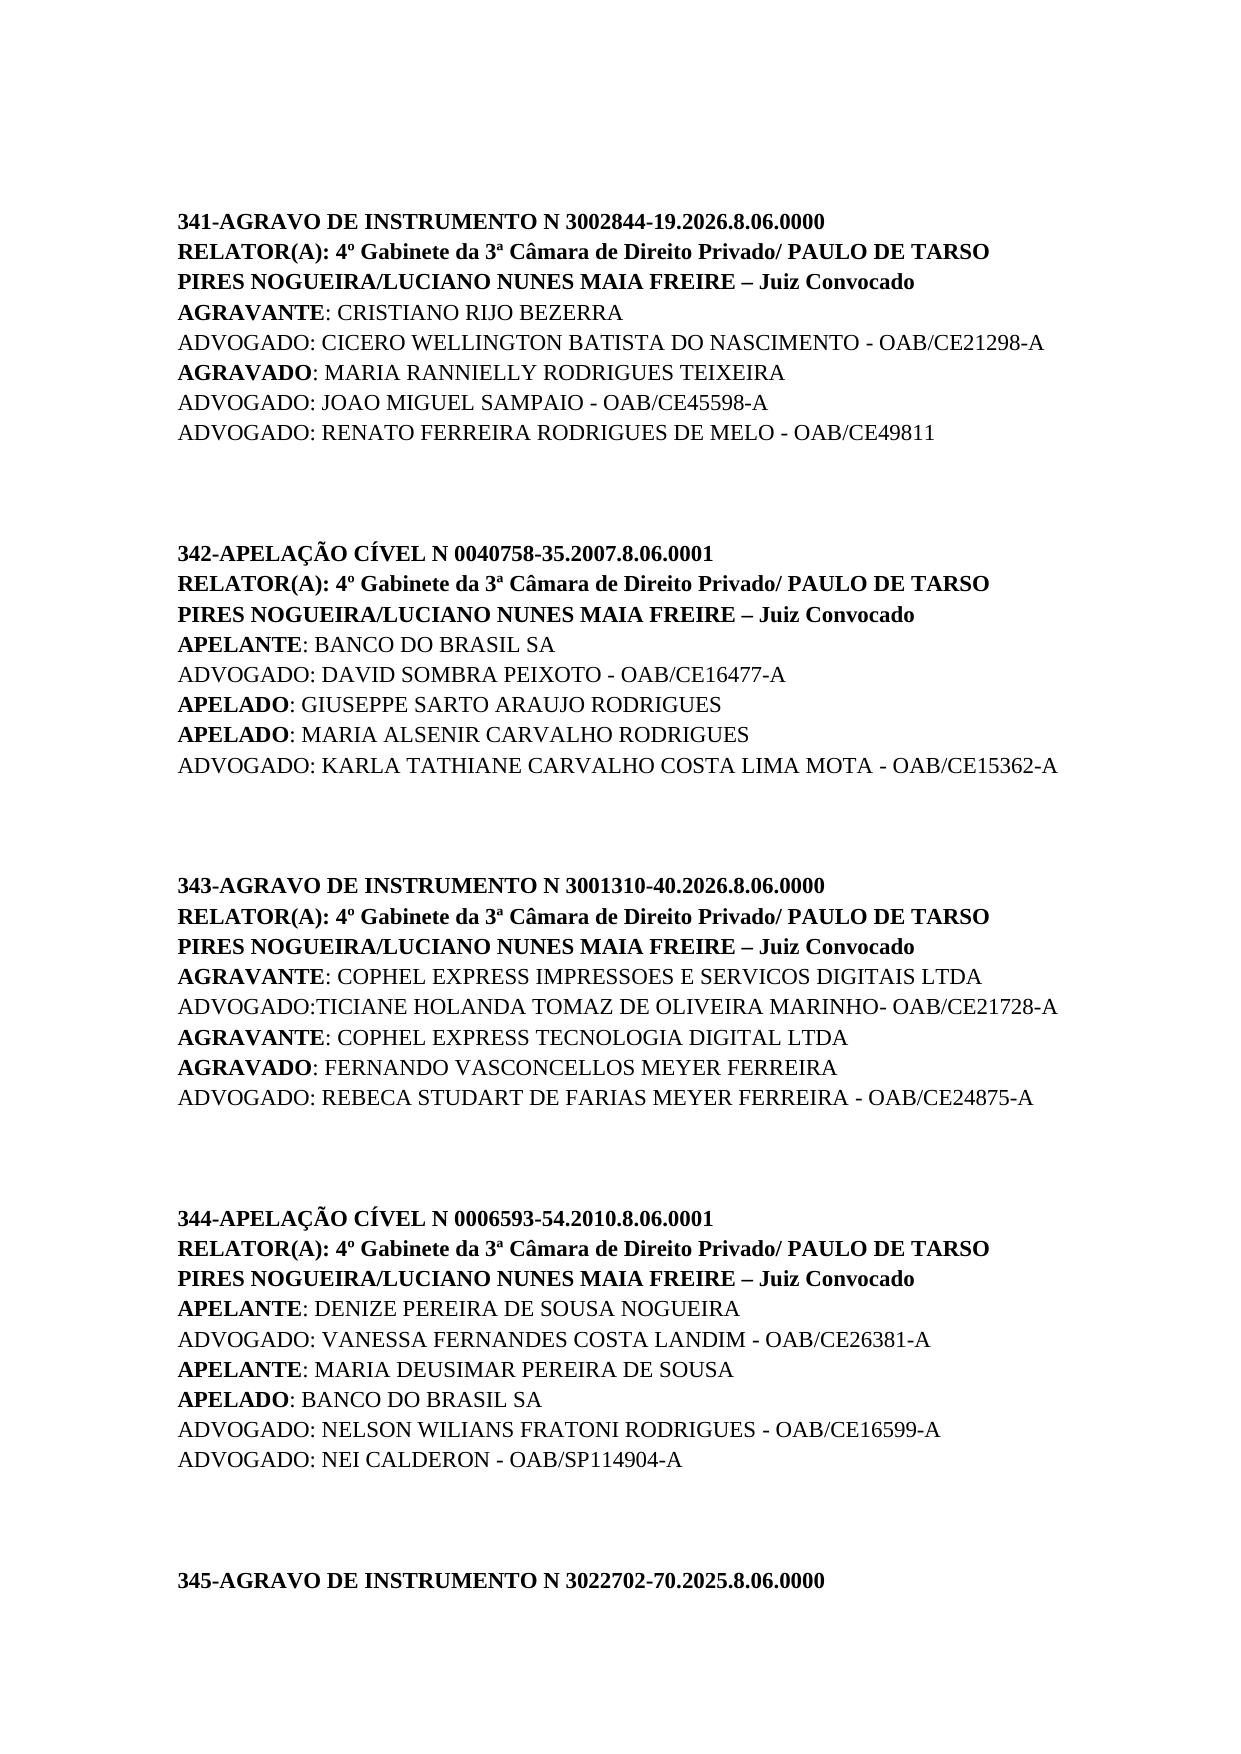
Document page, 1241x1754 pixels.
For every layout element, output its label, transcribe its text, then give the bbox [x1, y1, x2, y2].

text 341-AGRAVO DE INSTRUMENTO N 3002844-19.2026.8.06.0000 RELATOR(A): 4º Gabinete da 3ª Câmara de Direito Privado/ PAULO DE TARSO PIRES NOGUEIRA/LUCIANO NUNES MAIA FREIRE – Juiz Convocado AGRAVANTE: CRISTIANO RIJO BEZERRA ADVOGADO: CICERO WELLINGTON BATISTA DO NASCIMENTO - OAB/CE21298-A AGRAVADO: MARIA RANNIELLY RODRIGUES TEIXEIRA ADVOGADO: JOAO MIGUEL SAMPAIO - OAB/CE45598-A ADVOGADO: RENATO FERREIRA RODRIGUES DE MELO - OAB/CE49811 342-APELAÇÃO CÍVEL N 0040758-35.2007.8.06.0001 RELATOR(A): 4º Gabinete da 3ª Câmara de Direito Privado/ PAULO DE TARSO PIRES NOGUEIRA/LUCIANO NUNES MAIA FREIRE – Juiz Convocado APELANTE: BANCO DO BRASIL SA ADVOGADO: DAVID SOMBRA PEIXOTO - OAB/CE16477-A APELADO: GIUSEPPE SARTO ARAUJO RODRIGUES APELADO: MARIA ALSENIR CARVALHO RODRIGUES ADVOGADO: KARLA TATHIANE CARVALHO COSTA LIMA MOTA - OAB/CE15362-A 343-AGRAVO DE INSTRUMENTO N 3001310-40.2026.8.06.0000 RELATOR(A): 4º Gabinete da 3ª Câmara de Direito Privado/ PAULO DE TARSO PIRES NOGUEIRA/LUCIANO NUNES MAIA FREIRE – Juiz Convocado AGRAVANTE: COPHEL EXPRESS IMPRESSOES E SERVICOS DIGITAIS LTDA ADVOGADO:TICIANE HOLANDA TOMAZ DE OLIVEIRA MARINHO- OAB/CE21728-A AGRAVANTE: COPHEL EXPRESS TECNOLOGIA DIGITAL LTDA AGRAVADO: FERNANDO VASCONCELLOS MEYER FERREIRA ADVOGADO: REBECA STUDART DE FARIAS MEYER FERREIRA - OAB/CE24875-A 344-APELAÇÃO CÍVEL N 0006593-54.2010.8.06.0001 RELATOR(A): 4º Gabinete da 3ª Câmara de Direito Privado/ PAULO DE TARSO PIRES NOGUEIRA/LUCIANO NUNES MAIA FREIRE – Juiz Convocado APELANTE: DENIZE PEREIRA DE SOUSA NOGUEIRA ADVOGADO: VANESSA FERNANDES COSTA LANDIM - OAB/CE26381-A APELANTE: MARIA DEUSIMAR PEREIRA DE SOUSA APELADO: BANCO DO BRASIL SA ADVOGADO: NELSON WILIANS FRATONI RODRIGUES - OAB/CE16599-A ADVOGADO: NEI CALDERON - OAB/SP114904-A 345-AGRAVO DE INSTRUMENTO N 3022702-70.2025.8.06.0000 [177, 148, 1063, 1594]
